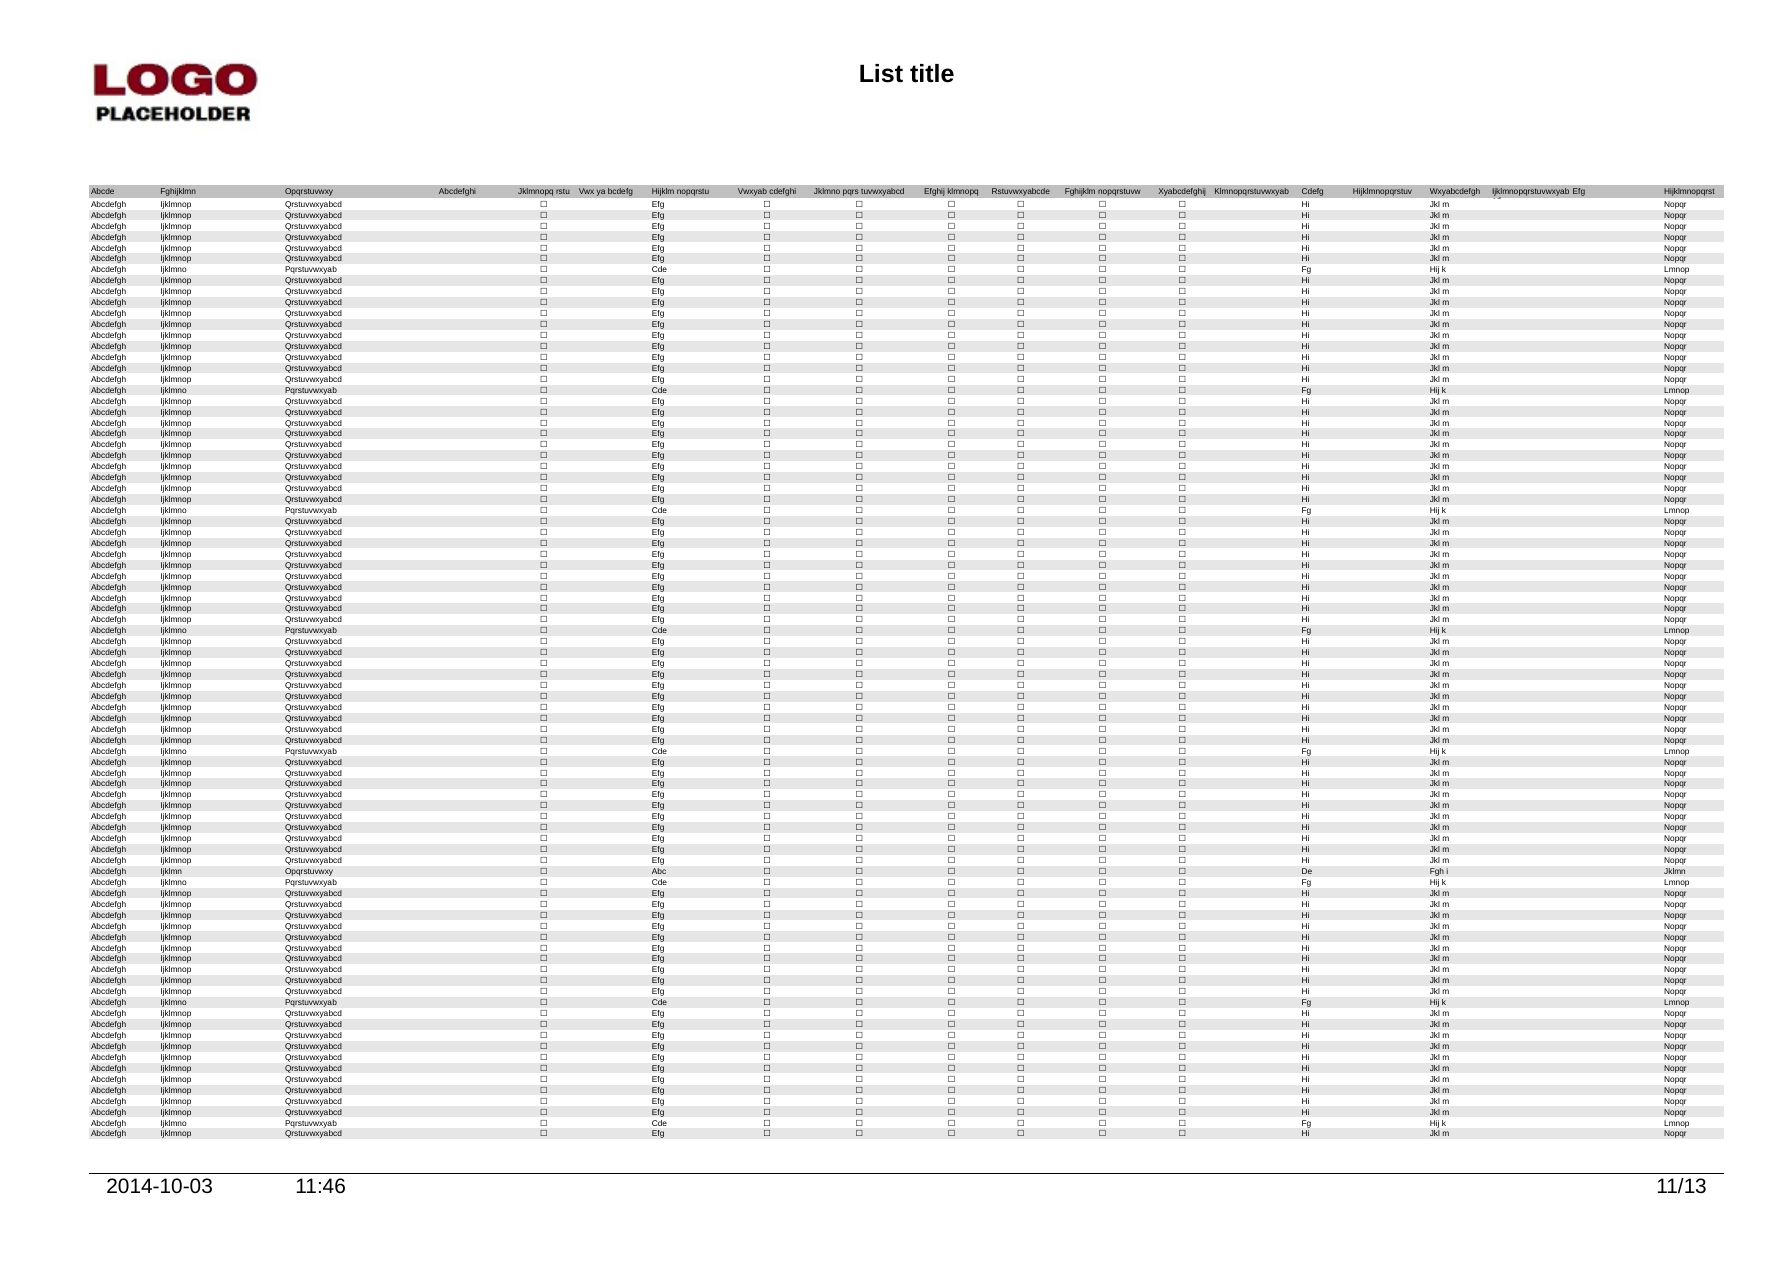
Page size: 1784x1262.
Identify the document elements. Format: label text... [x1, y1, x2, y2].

table_cell ☐ [915, 625, 986, 636]
table_cell Efg [650, 549, 730, 559]
table_cell Efg [650, 516, 730, 527]
table_cell ☐ [730, 330, 802, 341]
table_cell [1490, 745, 1570, 756]
table_cell ☐ [510, 231, 576, 242]
table_cell ☐ [1150, 395, 1212, 406]
table_cell [1490, 417, 1570, 428]
table_cell Nopqr [1662, 406, 1724, 417]
table_cell Hi [1299, 658, 1350, 669]
table_cell Ijklmnop [158, 472, 283, 483]
table_cell ☐ [1053, 680, 1150, 691]
table_cell [1570, 538, 1662, 548]
table_cell [1490, 549, 1570, 559]
table_cell [1212, 603, 1299, 614]
table_cell ☐ [986, 1074, 1053, 1084]
table_cell Hi [1299, 800, 1350, 811]
table_cell [1570, 363, 1662, 373]
table_cell Qrstuvwxyabcd [283, 964, 436, 975]
table_cell Hi [1299, 1019, 1350, 1030]
table_cell Hi [1299, 888, 1350, 898]
table_cell Hi [1299, 724, 1350, 734]
table_cell [1490, 297, 1570, 308]
table_cell ☐ [915, 253, 986, 264]
table_cell Qrstuvwxyabcd [283, 713, 436, 723]
table_cell Hi [1299, 592, 1350, 603]
table_cell Abcdefgh [89, 406, 158, 417]
table_cell ☐ [1150, 264, 1212, 275]
table_cell ☐ [986, 735, 1053, 745]
table_cell [1570, 997, 1662, 1008]
table_cell ☐ [510, 494, 576, 505]
table_cell [1570, 1095, 1662, 1106]
table_cell [576, 702, 649, 713]
table_cell ☐ [915, 308, 986, 319]
table_cell Jkl m [1428, 1019, 1490, 1030]
table_cell [1570, 724, 1662, 734]
table_cell [1570, 920, 1662, 931]
table_cell Jkl m [1428, 920, 1490, 931]
table_cell ☐ [730, 461, 802, 472]
table_cell ☐ [1150, 1095, 1212, 1106]
table_cell ☐ [986, 756, 1053, 767]
table_cell [576, 1117, 649, 1128]
table_cell ☐ [1150, 614, 1212, 625]
table_cell ☐ [802, 647, 915, 658]
table_cell ☐ [986, 428, 1053, 439]
table_cell Abcdefgh [89, 199, 158, 209]
table_cell ☐ [986, 483, 1053, 494]
table_cell Nopqr [1662, 931, 1724, 942]
table_cell [1350, 735, 1427, 745]
table_cell [1490, 713, 1570, 723]
table_cell [436, 986, 510, 997]
table_cell ☐ [510, 1085, 576, 1095]
table_cell ☐ [986, 220, 1053, 231]
table_cell Efg [650, 527, 730, 538]
table_cell Nopqr [1662, 735, 1724, 745]
table_cell ☐ [730, 231, 802, 242]
table_cell ☐ [915, 560, 986, 570]
table_cell Abcdefgh [89, 592, 158, 603]
table_cell [1490, 789, 1570, 800]
table_cell Hi [1299, 756, 1350, 767]
table_cell ☐ [986, 833, 1053, 844]
table_cell [576, 210, 649, 220]
table_cell ☐ [1053, 385, 1150, 395]
table_cell Hi [1299, 702, 1350, 713]
table_cell [1490, 220, 1570, 231]
table_cell Hi [1299, 275, 1350, 286]
table_cell [1212, 920, 1299, 931]
table_cell Abcdefgh [89, 330, 158, 341]
table_cell ☐ [915, 942, 986, 953]
table_cell Jkl m [1428, 199, 1490, 209]
table_cell Efg [650, 931, 730, 942]
table_cell [1570, 713, 1662, 723]
table_cell [1490, 581, 1570, 592]
table_cell [1490, 341, 1570, 352]
table_cell ☐ [915, 363, 986, 373]
table_cell [576, 778, 649, 789]
table_cell [1212, 483, 1299, 494]
table_cell Hij k [1428, 385, 1490, 395]
table_cell ☐ [915, 1128, 986, 1139]
table_cell ☐ [510, 1117, 576, 1128]
table_cell Efg [650, 275, 730, 286]
table_cell Hi [1299, 603, 1350, 614]
table_cell ☐ [510, 866, 576, 877]
table_cell Nopqr [1662, 833, 1724, 844]
table_cell [576, 417, 649, 428]
table_cell Ijklmnop [158, 986, 283, 997]
table_cell [576, 592, 649, 603]
table_cell Nopqr [1662, 450, 1724, 461]
table_cell [576, 625, 649, 636]
table_cell ☐ [730, 647, 802, 658]
table_cell ☐ [1150, 702, 1212, 713]
table_cell [1570, 341, 1662, 352]
table_cell Ijklmnop [158, 286, 283, 297]
table_cell ☐ [730, 352, 802, 363]
table_cell [1212, 713, 1299, 723]
table_cell [436, 778, 510, 789]
table_cell [1212, 220, 1299, 231]
table_cell [436, 735, 510, 745]
table_cell Qrstuvwxyabcd [283, 231, 436, 242]
table_cell ☐ [1150, 669, 1212, 680]
table_cell Hi [1299, 417, 1350, 428]
table_cell Qrstuvwxyabcd [283, 1063, 436, 1073]
table_cell ☐ [802, 210, 915, 220]
table_cell [1350, 231, 1427, 242]
table_cell ☐ [730, 592, 802, 603]
table_cell ☐ [1150, 428, 1212, 439]
table_cell [576, 1041, 649, 1052]
table_cell Qrstuvwxyabcd [283, 483, 436, 494]
table_cell Abcdefgh [89, 1030, 158, 1041]
table_cell Nopqr [1662, 220, 1724, 231]
table_cell [1212, 855, 1299, 866]
table_cell [1212, 505, 1299, 516]
table_cell ☐ [915, 352, 986, 363]
table_cell Jkl m [1428, 374, 1490, 384]
table_cell Jkl m [1428, 483, 1490, 494]
table_cell ☐ [1053, 1085, 1150, 1095]
table_cell ☐ [802, 702, 915, 713]
table_cell Hi [1299, 253, 1350, 264]
table_cell Abcdefgh [89, 560, 158, 570]
table_cell ☐ [1053, 702, 1150, 713]
table_cell [436, 1085, 510, 1095]
table_cell Nopqr [1662, 527, 1724, 538]
table_cell ☐ [915, 888, 986, 898]
table_cell ☐ [510, 625, 576, 636]
table_header Ijklmnopqrstuvwxyabcd [1490, 185, 1570, 198]
table_cell [576, 538, 649, 548]
table_cell [576, 395, 649, 406]
table_cell ☐ [510, 833, 576, 844]
table_cell Ijklmnop [158, 395, 283, 406]
table_cell [1570, 702, 1662, 713]
table_cell ☐ [986, 560, 1053, 570]
table_cell ☐ [510, 1128, 576, 1139]
table_cell ☐ [986, 538, 1053, 548]
table_cell Qrstuvwxyabcd [283, 472, 436, 483]
table_cell ☐ [986, 1052, 1053, 1063]
table_cell [576, 286, 649, 297]
table_cell Qrstuvwxyabcd [283, 953, 436, 964]
table_cell [1350, 319, 1427, 330]
table_cell ☐ [915, 931, 986, 942]
table_cell [1490, 428, 1570, 439]
table_cell [1350, 385, 1427, 395]
table_cell [436, 341, 510, 352]
table_cell Efg [650, 1063, 730, 1073]
table_cell Jkl m [1428, 855, 1490, 866]
table_cell ☐ [730, 866, 802, 877]
table_cell ☐ [1150, 910, 1212, 920]
table_cell ☐ [730, 472, 802, 483]
table_cell [1570, 877, 1662, 888]
table_cell [576, 527, 649, 538]
table_cell [1350, 833, 1427, 844]
table_cell Efg [650, 210, 730, 220]
table_cell Efg [650, 756, 730, 767]
table_cell Efg [650, 1030, 730, 1041]
table_cell [436, 931, 510, 942]
table_cell Hi [1299, 494, 1350, 505]
table_cell Jkl m [1428, 406, 1490, 417]
table_cell Qrstuvwxyabcd [283, 527, 436, 538]
table_cell ☐ [1150, 220, 1212, 231]
table_cell ☐ [730, 888, 802, 898]
table_cell ☐ [510, 713, 576, 723]
table_cell ☐ [915, 374, 986, 384]
table_cell Hi [1299, 516, 1350, 527]
table_cell ☐ [915, 1052, 986, 1063]
table_cell [1490, 931, 1570, 942]
table_cell [1570, 811, 1662, 822]
table_cell ☐ [1150, 866, 1212, 877]
table_cell ☐ [986, 1008, 1053, 1019]
table_cell ☐ [802, 636, 915, 647]
table_cell [1212, 899, 1299, 909]
table_cell Jkl m [1428, 1052, 1490, 1063]
table_cell [1570, 658, 1662, 669]
table_cell Nopqr [1662, 210, 1724, 220]
table_cell [1570, 1041, 1662, 1052]
table_cell Jkl m [1428, 242, 1490, 253]
table_cell [1570, 570, 1662, 581]
table_cell Abcdefgh [89, 570, 158, 581]
table_cell [576, 833, 649, 844]
table_cell [436, 789, 510, 800]
table_cell [436, 352, 510, 363]
table_cell Efg [650, 603, 730, 614]
table_cell Jkl m [1428, 822, 1490, 833]
table_cell [1350, 461, 1427, 472]
table_cell ☐ [730, 1106, 802, 1117]
table_cell ☐ [510, 953, 576, 964]
table_cell Qrstuvwxyabcd [283, 428, 436, 439]
table_cell Ijklmnop [158, 855, 283, 866]
table_cell ☐ [510, 538, 576, 548]
table_cell [1490, 286, 1570, 297]
table_cell Abcdefgh [89, 975, 158, 986]
table_cell [1212, 658, 1299, 669]
table_cell [1570, 461, 1662, 472]
table_cell Jkl m [1428, 330, 1490, 341]
table_cell Hi [1299, 822, 1350, 833]
table_cell Jkl m [1428, 220, 1490, 231]
table_cell Ijklmnop [158, 975, 283, 986]
table_cell Qrstuvwxyabcd [283, 669, 436, 680]
table_cell ☐ [915, 570, 986, 581]
table_cell [1490, 592, 1570, 603]
table_cell Nopqr [1662, 308, 1724, 319]
table_cell [576, 275, 649, 286]
table_cell ☐ [802, 264, 915, 275]
table_cell ☐ [986, 527, 1053, 538]
table_cell Jkl m [1428, 975, 1490, 986]
table_cell [436, 461, 510, 472]
table_cell [1350, 406, 1427, 417]
table_cell Hi [1299, 680, 1350, 691]
table_cell ☐ [1150, 1008, 1212, 1019]
table_cell Pqrstuvwxyab [283, 264, 436, 275]
table_cell Cde [650, 1117, 730, 1128]
table_cell Qrstuvwxyabcd [283, 691, 436, 702]
table_cell Qrstuvwxyabcd [283, 461, 436, 472]
table_cell ☐ [802, 931, 915, 942]
table_cell [1212, 1128, 1299, 1139]
table_cell [1350, 341, 1427, 352]
table_cell Abcdefgh [89, 997, 158, 1008]
table_cell ☐ [915, 483, 986, 494]
table_cell Jkl m [1428, 603, 1490, 614]
table_cell ☐ [510, 942, 576, 953]
table_cell [436, 581, 510, 592]
table_cell [1490, 1008, 1570, 1019]
table_cell [1490, 877, 1570, 888]
table_cell Jkl m [1428, 560, 1490, 570]
table_cell [1212, 844, 1299, 855]
table_cell Abcdefgh [89, 527, 158, 538]
table_cell Jkl m [1428, 910, 1490, 920]
table_cell ☐ [730, 1128, 802, 1139]
table_cell Nopqr [1662, 428, 1724, 439]
table_cell [576, 1063, 649, 1073]
table_cell Jkl m [1428, 953, 1490, 964]
table_cell Ijklmnop [158, 942, 283, 953]
table_cell ☐ [802, 1019, 915, 1030]
table_cell ☐ [510, 691, 576, 702]
table_cell [1350, 297, 1427, 308]
table_cell ☐ [915, 1074, 986, 1084]
table_cell ☐ [1053, 1041, 1150, 1052]
table_cell [1490, 199, 1570, 209]
table_cell [436, 286, 510, 297]
table_cell ☐ [510, 439, 576, 450]
table_cell ☐ [986, 1106, 1053, 1117]
table_cell ☐ [1150, 997, 1212, 1008]
table_cell ☐ [802, 614, 915, 625]
table_cell Lmnop [1662, 505, 1724, 516]
table_cell ☐ [986, 1117, 1053, 1128]
table_cell ☐ [802, 942, 915, 953]
table_cell ☐ [802, 1106, 915, 1117]
table_cell [1212, 592, 1299, 603]
table_cell [1490, 920, 1570, 931]
table_header Opqrstuvwxy [283, 185, 436, 198]
table_cell Nopqr [1662, 417, 1724, 428]
table_cell Jkl m [1428, 964, 1490, 975]
table_cell Efg [650, 363, 730, 373]
table_cell ☐ [730, 680, 802, 691]
table_cell [1570, 1106, 1662, 1117]
table_cell ☐ [510, 319, 576, 330]
table_cell Hij k [1428, 1117, 1490, 1128]
table_cell Efg [650, 724, 730, 734]
table_cell Jkl m [1428, 581, 1490, 592]
table_cell [1570, 1117, 1662, 1128]
table_cell [1490, 636, 1570, 647]
table_cell [1570, 1019, 1662, 1030]
table_cell ☐ [802, 910, 915, 920]
table_cell [576, 199, 649, 209]
table_cell ☐ [1150, 789, 1212, 800]
table_cell Nopqr [1662, 986, 1724, 997]
table_cell ☐ [1053, 253, 1150, 264]
table_cell Jkl m [1428, 811, 1490, 822]
table_cell [1490, 735, 1570, 745]
table_cell [576, 680, 649, 691]
table_cell Hij k [1428, 264, 1490, 275]
table_cell ☐ [510, 275, 576, 286]
table_cell [1570, 406, 1662, 417]
table_cell Jkl m [1428, 899, 1490, 909]
table_cell ☐ [730, 603, 802, 614]
table_cell Hi [1299, 713, 1350, 723]
table_cell Jkl m [1428, 461, 1490, 472]
table_cell [1350, 614, 1427, 625]
table_cell [1212, 385, 1299, 395]
table_cell [436, 888, 510, 898]
table_cell [576, 931, 649, 942]
table_cell Efg [650, 669, 730, 680]
table_cell Efg [650, 920, 730, 931]
table_cell Qrstuvwxyabcd [283, 833, 436, 844]
table_cell [576, 756, 649, 767]
table_cell ☐ [730, 242, 802, 253]
table_cell ☐ [1150, 636, 1212, 647]
table_cell [1490, 822, 1570, 833]
table_cell [576, 669, 649, 680]
table_cell ☐ [510, 505, 576, 516]
table_cell ☐ [986, 341, 1053, 352]
table_cell Ijklmnop [158, 1041, 283, 1052]
table_cell ☐ [730, 286, 802, 297]
table_cell ☐ [986, 505, 1053, 516]
table_cell Hi [1299, 220, 1350, 231]
table_cell ☐ [802, 505, 915, 516]
table_cell ☐ [915, 745, 986, 756]
table_cell ☐ [802, 199, 915, 209]
table_cell ☐ [802, 330, 915, 341]
table_cell Hi [1299, 297, 1350, 308]
table_cell Ijklmnop [158, 417, 283, 428]
table_cell ☐ [1053, 756, 1150, 767]
table_cell ☐ [730, 811, 802, 822]
table_cell [1490, 395, 1570, 406]
table_cell [436, 395, 510, 406]
table_cell ☐ [915, 275, 986, 286]
table_cell Hi [1299, 1085, 1350, 1095]
table_cell ☐ [730, 953, 802, 964]
table_cell ☐ [1150, 603, 1212, 614]
table_cell [1490, 1030, 1570, 1041]
table_cell [1350, 472, 1427, 483]
table_cell Ijklmnop [158, 931, 283, 942]
table_cell [576, 450, 649, 461]
table_cell Ijklmn [158, 866, 283, 877]
table_cell [1490, 363, 1570, 373]
table_cell [1350, 647, 1427, 658]
table_cell Jkl m [1428, 756, 1490, 767]
table_cell [1570, 220, 1662, 231]
table_cell [1350, 636, 1427, 647]
table_cell ☐ [986, 1128, 1053, 1139]
table_cell [1350, 1106, 1427, 1117]
table_cell [1570, 417, 1662, 428]
table_cell ☐ [1150, 1041, 1212, 1052]
table_cell Jkl m [1428, 417, 1490, 428]
table_cell Ijklmnop [158, 964, 283, 975]
table_cell ☐ [730, 450, 802, 461]
table_cell Abcdefgh [89, 986, 158, 997]
table_cell ☐ [802, 735, 915, 745]
table_cell [1570, 910, 1662, 920]
table_cell Jkl m [1428, 724, 1490, 734]
table_cell ☐ [1053, 1063, 1150, 1073]
table_cell [436, 1106, 510, 1117]
table_cell Efg [650, 494, 730, 505]
table_cell Abcdefgh [89, 505, 158, 516]
table_cell ☐ [1150, 877, 1212, 888]
table_cell ☐ [1053, 363, 1150, 373]
table_cell Jkl m [1428, 308, 1490, 319]
table_cell [576, 855, 649, 866]
table_cell Ijklmnop [158, 724, 283, 734]
table_cell [576, 428, 649, 439]
table_cell [436, 428, 510, 439]
table_cell Nopqr [1662, 1052, 1724, 1063]
table_cell Nopqr [1662, 1095, 1724, 1106]
table_cell ☐ [1053, 800, 1150, 811]
table_cell Nopqr [1662, 964, 1724, 975]
table_cell Ijklmnop [158, 680, 283, 691]
table_cell Efg [650, 811, 730, 822]
table_cell [1570, 680, 1662, 691]
table_cell [1490, 527, 1570, 538]
table_cell ☐ [802, 494, 915, 505]
table_cell Ijklmnop [158, 1030, 283, 1041]
table_cell [1490, 778, 1570, 789]
table_cell [576, 231, 649, 242]
table_cell ☐ [510, 330, 576, 341]
table_cell [1212, 581, 1299, 592]
table_cell ☐ [915, 1085, 986, 1095]
table_cell Abcdefgh [89, 494, 158, 505]
table_cell Abcdefgh [89, 220, 158, 231]
table_cell ☐ [802, 800, 915, 811]
table_cell Nopqr [1662, 330, 1724, 341]
table_cell ☐ [730, 855, 802, 866]
table_cell ☐ [510, 647, 576, 658]
table_cell ☐ [730, 417, 802, 428]
table_cell ☐ [1150, 625, 1212, 636]
table_cell Cde [650, 745, 730, 756]
table_cell Efg [650, 592, 730, 603]
table_cell [1490, 1106, 1570, 1117]
table_cell Cde [650, 264, 730, 275]
table_cell ☐ [730, 395, 802, 406]
table_cell Ijklmnop [158, 516, 283, 527]
table_cell ☐ [915, 997, 986, 1008]
table_cell Abcdefgh [89, 341, 158, 352]
table_cell Hi [1299, 636, 1350, 647]
table_cell [1350, 1063, 1427, 1073]
table_cell ☐ [1053, 297, 1150, 308]
table_cell ☐ [1053, 855, 1150, 866]
table_cell ☐ [915, 603, 986, 614]
table_cell ☐ [986, 986, 1053, 997]
table_cell Efg [650, 570, 730, 581]
table_cell [576, 735, 649, 745]
table_cell Abcdefgh [89, 778, 158, 789]
table_cell Nopqr [1662, 231, 1724, 242]
table_cell ☐ [986, 286, 1053, 297]
table_cell [1490, 406, 1570, 417]
table_cell Jkl m [1428, 494, 1490, 505]
table_cell [1350, 920, 1427, 931]
table_cell Jkl m [1428, 275, 1490, 286]
table_cell [1350, 570, 1427, 581]
table_cell [1490, 669, 1570, 680]
table_cell [1570, 964, 1662, 975]
table_cell Nopqr [1662, 297, 1724, 308]
table_cell ☐ [1150, 975, 1212, 986]
table_cell Ijklmnop [158, 647, 283, 658]
table_cell [1212, 549, 1299, 559]
table_cell ☐ [1053, 439, 1150, 450]
table_cell Jkl m [1428, 636, 1490, 647]
table_cell [1490, 494, 1570, 505]
table_cell ☐ [915, 1030, 986, 1041]
table_cell ☐ [802, 767, 915, 778]
table_cell ☐ [802, 385, 915, 395]
table_cell ☐ [1150, 308, 1212, 319]
table_cell [1570, 1063, 1662, 1073]
table_cell Efg [650, 899, 730, 909]
table_cell ☐ [1150, 1074, 1212, 1084]
table_cell ☐ [510, 363, 576, 373]
table_cell Qrstuvwxyabcd [283, 855, 436, 866]
table_cell ☐ [1053, 1019, 1150, 1030]
table_cell ☐ [730, 702, 802, 713]
table_cell ☐ [986, 516, 1053, 527]
table_cell Ijklmnop [158, 483, 283, 494]
table_cell ☐ [1150, 231, 1212, 242]
table_cell ☐ [1053, 953, 1150, 964]
table_cell Jkl m [1428, 231, 1490, 242]
table_cell ☐ [510, 1106, 576, 1117]
table_cell ☐ [1150, 1030, 1212, 1041]
table_cell ☐ [730, 745, 802, 756]
table_cell ☐ [915, 581, 986, 592]
table_cell ☐ [1150, 931, 1212, 942]
table_cell [1490, 483, 1570, 494]
table_cell Fg [1299, 505, 1350, 516]
table_cell ☐ [1150, 549, 1212, 559]
table_cell ☐ [802, 680, 915, 691]
table_cell [1350, 997, 1427, 1008]
table_cell Efg [650, 1041, 730, 1052]
table_cell [1212, 374, 1299, 384]
table_cell [576, 986, 649, 997]
table_cell [1212, 811, 1299, 822]
table_cell ☐ [1053, 210, 1150, 220]
table_cell ☐ [802, 625, 915, 636]
table_cell [576, 1106, 649, 1117]
table_cell ☐ [802, 899, 915, 909]
table_cell ☐ [915, 800, 986, 811]
table_cell ☐ [730, 1063, 802, 1073]
table_cell Abcdefgh [89, 1128, 158, 1139]
table_cell Ijklmnop [158, 658, 283, 669]
table_cell Hi [1299, 767, 1350, 778]
table_cell Qrstuvwxyabcd [283, 220, 436, 231]
table_cell ☐ [510, 286, 576, 297]
table_cell [1212, 964, 1299, 975]
table_cell Qrstuvwxyabcd [283, 242, 436, 253]
table_cell [1490, 538, 1570, 548]
table_cell Hi [1299, 330, 1350, 341]
table_cell Qrstuvwxyabcd [283, 538, 436, 548]
table_cell Ijklmnop [158, 811, 283, 822]
table_cell Efg [650, 450, 730, 461]
table_cell Ijklmnop [158, 220, 283, 231]
table_cell [1570, 494, 1662, 505]
table_cell ☐ [802, 756, 915, 767]
table_cell Efg [650, 297, 730, 308]
table_cell Jkl m [1428, 844, 1490, 855]
table_cell ☐ [915, 210, 986, 220]
table_cell ☐ [510, 855, 576, 866]
table_cell ☐ [1053, 778, 1150, 789]
table_cell [436, 297, 510, 308]
table_cell ☐ [1150, 1085, 1212, 1095]
table_cell ☐ [510, 789, 576, 800]
table_cell Jkl m [1428, 833, 1490, 844]
table_cell ☐ [730, 516, 802, 527]
table_cell ☐ [730, 844, 802, 855]
table_cell Nopqr [1662, 680, 1724, 691]
table_cell [1490, 472, 1570, 483]
table_cell Ijklmnop [158, 778, 283, 789]
table_cell [576, 1008, 649, 1019]
table_cell [1350, 1041, 1427, 1052]
table_header Hijklm nopqrstu [650, 185, 730, 198]
table_cell [1350, 811, 1427, 822]
table_cell [436, 210, 510, 220]
table_cell Jkl m [1428, 614, 1490, 625]
table_cell [1212, 1041, 1299, 1052]
table_cell [1212, 341, 1299, 352]
table_cell [1350, 549, 1427, 559]
table_cell ☐ [802, 1095, 915, 1106]
table_cell [1490, 800, 1570, 811]
table_cell [1212, 1106, 1299, 1117]
table_cell Abcdefgh [89, 472, 158, 483]
table_cell ☐ [730, 735, 802, 745]
table_cell Efg [650, 1095, 730, 1106]
table_cell Nopqr [1662, 1041, 1724, 1052]
table_cell ☐ [915, 1095, 986, 1106]
table_cell [1350, 745, 1427, 756]
table_cell Fg [1299, 997, 1350, 1008]
table_cell Ijklmnop [158, 888, 283, 898]
table_cell ☐ [915, 330, 986, 341]
table_cell Ijklmnop [158, 560, 283, 570]
table_cell Nopqr [1662, 658, 1724, 669]
table_cell Efg [650, 789, 730, 800]
table_cell [1212, 724, 1299, 734]
table_cell ☐ [1053, 625, 1150, 636]
table_cell Qrstuvwxyabcd [283, 581, 436, 592]
table_cell Qrstuvwxyabcd [283, 1008, 436, 1019]
table_cell ☐ [1053, 789, 1150, 800]
table_cell [436, 363, 510, 373]
table_cell [576, 483, 649, 494]
table_cell [576, 1019, 649, 1030]
table_cell ☐ [915, 319, 986, 330]
table_cell ☐ [510, 778, 576, 789]
table_cell ☐ [510, 483, 576, 494]
table_cell Abcdefgh [89, 888, 158, 898]
table_cell Ijklmno [158, 385, 283, 395]
table_cell Efg [650, 844, 730, 855]
table_cell ☐ [730, 975, 802, 986]
table_cell ☐ [1150, 374, 1212, 384]
table_cell [1350, 658, 1427, 669]
table_cell [1570, 745, 1662, 756]
table_cell Qrstuvwxyabcd [283, 658, 436, 669]
table_cell [436, 472, 510, 483]
table_cell [1570, 778, 1662, 789]
table_cell [576, 385, 649, 395]
table_cell [1212, 931, 1299, 942]
table_cell [1490, 319, 1570, 330]
table_cell [436, 625, 510, 636]
table_header Hijklmnopqrst [1662, 185, 1724, 198]
table_cell Abcdefgh [89, 789, 158, 800]
table_cell Nopqr [1662, 910, 1724, 920]
table_cell Hi [1299, 199, 1350, 209]
table_cell Abcdefgh [89, 1117, 158, 1128]
table_cell [1212, 745, 1299, 756]
table_cell Nopqr [1662, 581, 1724, 592]
table_cell [436, 942, 510, 953]
table_cell Nopqr [1662, 461, 1724, 472]
table_cell [1570, 953, 1662, 964]
table_cell ☐ [986, 942, 1053, 953]
table_cell ☐ [1150, 1128, 1212, 1139]
table_cell ☐ [915, 1008, 986, 1019]
table_cell ☐ [1053, 341, 1150, 352]
table_cell ☐ [915, 910, 986, 920]
table_cell ☐ [986, 975, 1053, 986]
table_cell Jkl m [1428, 1095, 1490, 1106]
table_cell [436, 1128, 510, 1139]
table_cell [436, 417, 510, 428]
table_cell Hi [1299, 953, 1350, 964]
table_cell Ijklmnop [158, 319, 283, 330]
table_cell ☐ [1150, 964, 1212, 975]
table_cell Ijklmno [158, 264, 283, 275]
table_cell Ijklmnop [158, 253, 283, 264]
table_cell Hi [1299, 778, 1350, 789]
table_cell De [1299, 866, 1350, 877]
table_cell [1570, 581, 1662, 592]
table_cell ☐ [510, 658, 576, 669]
table_cell ☐ [510, 1095, 576, 1106]
table_cell ☐ [986, 866, 1053, 877]
table_cell Nopqr [1662, 483, 1724, 494]
table_cell Hij k [1428, 505, 1490, 516]
table_cell Hi [1299, 855, 1350, 866]
table_cell [436, 570, 510, 581]
table_cell [1570, 439, 1662, 450]
table_cell Jkl m [1428, 778, 1490, 789]
table_cell Hi [1299, 210, 1350, 220]
table_cell ☐ [986, 1041, 1053, 1052]
table_cell Nopqr [1662, 888, 1724, 898]
table_cell ☐ [986, 439, 1053, 450]
table_cell [1212, 822, 1299, 833]
table_cell ☐ [730, 636, 802, 647]
table_cell ☐ [510, 636, 576, 647]
table_cell Hi [1299, 975, 1350, 986]
table_cell [436, 953, 510, 964]
table_cell ☐ [802, 341, 915, 352]
table_cell ☐ [1053, 374, 1150, 384]
table_cell Jkl m [1428, 363, 1490, 373]
table_cell Hi [1299, 527, 1350, 538]
table_cell [576, 516, 649, 527]
table_cell ☐ [986, 713, 1053, 723]
table_cell [1490, 953, 1570, 964]
table_cell ☐ [1150, 319, 1212, 330]
table_cell [576, 691, 649, 702]
table_cell [436, 330, 510, 341]
table_cell ☐ [1150, 767, 1212, 778]
table_cell Qrstuvwxyabcd [283, 986, 436, 997]
table_cell Nopqr [1662, 756, 1724, 767]
table_cell ☐ [802, 1117, 915, 1128]
table_cell Qrstuvwxyabcd [283, 1074, 436, 1084]
table_cell Ijklmno [158, 1117, 283, 1128]
table_cell ☐ [986, 997, 1053, 1008]
table_cell ☐ [510, 1063, 576, 1073]
table_cell ☐ [1150, 385, 1212, 395]
table_cell ☐ [1150, 953, 1212, 964]
table_cell ☐ [730, 1019, 802, 1030]
table_cell ☐ [986, 1030, 1053, 1041]
table_cell [1490, 910, 1570, 920]
table_cell Ijklmnop [158, 428, 283, 439]
table_cell ☐ [510, 603, 576, 614]
table_cell Nopqr [1662, 953, 1724, 964]
table_cell ☐ [986, 789, 1053, 800]
table_cell ☐ [1053, 910, 1150, 920]
table_header Vwxyab cdefghi [730, 185, 802, 198]
table_cell Nopqr [1662, 614, 1724, 625]
table_cell [1350, 1095, 1427, 1106]
table_cell ☐ [1150, 406, 1212, 417]
table_cell [576, 800, 649, 811]
table_cell ☐ [1053, 603, 1150, 614]
table_cell ☐ [730, 658, 802, 669]
table_cell Hi [1299, 1041, 1350, 1052]
table_cell ☐ [802, 997, 915, 1008]
table_cell Efg [650, 910, 730, 920]
table_cell [1212, 560, 1299, 570]
table_cell [1490, 811, 1570, 822]
table_cell Qrstuvwxyabcd [283, 767, 436, 778]
table_cell ☐ [986, 636, 1053, 647]
table_cell [1350, 199, 1427, 209]
table_cell ☐ [510, 1052, 576, 1063]
table_cell Ijklmnop [158, 1063, 283, 1073]
table_cell Abcdefgh [89, 286, 158, 297]
table_cell [1570, 1030, 1662, 1041]
table_cell [1490, 942, 1570, 953]
table_cell [436, 866, 510, 877]
table_cell Opqrstuvwxy [283, 866, 436, 877]
table_cell Abcdefgh [89, 1095, 158, 1106]
table_cell ☐ [510, 341, 576, 352]
table_cell [576, 767, 649, 778]
table_cell [1212, 1019, 1299, 1030]
table_cell ☐ [730, 910, 802, 920]
table_cell Efg [650, 1106, 730, 1117]
table_cell Hi [1299, 461, 1350, 472]
table_cell Abcdefgh [89, 319, 158, 330]
table_cell [436, 724, 510, 734]
table_cell ☐ [1053, 1074, 1150, 1084]
table_cell ☐ [986, 231, 1053, 242]
table_cell Efg [650, 614, 730, 625]
table_cell Nopqr [1662, 374, 1724, 384]
table_cell ☐ [730, 1085, 802, 1095]
table_cell Abcdefgh [89, 811, 158, 822]
table_cell [1490, 866, 1570, 877]
table_cell ☐ [802, 866, 915, 877]
table_cell [576, 242, 649, 253]
table_cell Jkl m [1428, 341, 1490, 352]
table_cell ☐ [986, 581, 1053, 592]
table_cell Nopqr [1662, 691, 1724, 702]
table_cell Jkl m [1428, 1008, 1490, 1019]
table_cell Efg [650, 308, 730, 319]
table_cell Nopqr [1662, 844, 1724, 855]
table_cell Nopqr [1662, 1030, 1724, 1041]
table_cell Jkl m [1428, 680, 1490, 691]
table_cell Qrstuvwxyabcd [283, 297, 436, 308]
table_cell Ijklmnop [158, 756, 283, 767]
table_cell [1350, 691, 1427, 702]
table_cell Pqrstuvwxyab [283, 745, 436, 756]
table_cell [1350, 1117, 1427, 1128]
table_cell Hi [1299, 931, 1350, 942]
table_cell [1212, 253, 1299, 264]
table_cell ☐ [1150, 800, 1212, 811]
table_cell Ijklmno [158, 745, 283, 756]
table_cell Efg [650, 242, 730, 253]
table_cell Hi [1299, 483, 1350, 494]
table_cell [576, 352, 649, 363]
table_cell [436, 374, 510, 384]
table_cell [1570, 330, 1662, 341]
table_cell Qrstuvwxyabcd [283, 910, 436, 920]
table_cell Ijklmnop [158, 538, 283, 548]
table_cell Nopqr [1662, 778, 1724, 789]
table_cell [576, 363, 649, 373]
table_cell [1570, 603, 1662, 614]
table_cell Qrstuvwxyabcd [283, 724, 436, 734]
table_cell Lmnop [1662, 264, 1724, 275]
table_cell ☐ [802, 220, 915, 231]
table_cell Cde [650, 385, 730, 395]
table_cell [1490, 560, 1570, 570]
table_cell ☐ [1150, 275, 1212, 286]
table_cell ☐ [986, 363, 1053, 373]
table_cell Efg [650, 439, 730, 450]
table_cell [1570, 833, 1662, 844]
table_cell [436, 592, 510, 603]
table_cell [436, 308, 510, 319]
table_cell Ijklmnop [158, 702, 283, 713]
table_cell ☐ [1053, 833, 1150, 844]
table_cell Fg [1299, 385, 1350, 395]
table_cell ☐ [510, 931, 576, 942]
table_cell Nopqr [1662, 1074, 1724, 1084]
table_cell Ijklmnop [158, 592, 283, 603]
table_cell Efg [650, 713, 730, 723]
table_cell Nopqr [1662, 395, 1724, 406]
table_cell [1350, 242, 1427, 253]
table_cell Pqrstuvwxyab [283, 1117, 436, 1128]
table_cell ☐ [986, 910, 1053, 920]
table_cell ☐ [1150, 439, 1212, 450]
table_cell [1570, 210, 1662, 220]
table_cell ☐ [730, 428, 802, 439]
table_cell ☐ [986, 724, 1053, 734]
table_cell ☐ [1053, 275, 1150, 286]
table_cell [1570, 767, 1662, 778]
table_cell ☐ [986, 614, 1053, 625]
table_cell Qrstuvwxyabcd [283, 516, 436, 527]
table_cell ☐ [1053, 494, 1150, 505]
table_cell ☐ [510, 844, 576, 855]
table_cell [436, 319, 510, 330]
table_cell Jkl m [1428, 658, 1490, 669]
table_cell Efg [650, 735, 730, 745]
table_cell Abcdefgh [89, 417, 158, 428]
table_cell [1570, 505, 1662, 516]
table_cell [1570, 1085, 1662, 1095]
table_cell [436, 1008, 510, 1019]
table_cell ☐ [1053, 330, 1150, 341]
table_cell Hi [1299, 1030, 1350, 1041]
table_cell [1350, 822, 1427, 833]
table_cell ☐ [986, 253, 1053, 264]
table_cell [576, 264, 649, 275]
table_cell ☐ [1150, 899, 1212, 909]
table_cell Hij k [1428, 997, 1490, 1008]
table_cell [1490, 986, 1570, 997]
table_cell ☐ [802, 691, 915, 702]
table_cell ☐ [802, 395, 915, 406]
table_cell [1490, 231, 1570, 242]
table_cell Jkl m [1428, 702, 1490, 713]
table_cell Efg [650, 319, 730, 330]
table_cell Efg [650, 538, 730, 548]
table_cell [1490, 1128, 1570, 1139]
table_cell ☐ [730, 264, 802, 275]
table_cell Abcdefgh [89, 745, 158, 756]
table_cell Hi [1299, 942, 1350, 953]
table_cell ☐ [1150, 341, 1212, 352]
table_cell ☐ [510, 428, 576, 439]
table_cell [576, 822, 649, 833]
table_cell Abcdefgh [89, 614, 158, 625]
table_cell Cde [650, 877, 730, 888]
table_cell [576, 745, 649, 756]
table_cell Qrstuvwxyabcd [283, 899, 436, 909]
table_cell Efg [650, 986, 730, 997]
table_cell [1212, 395, 1299, 406]
table_cell ☐ [915, 647, 986, 658]
table_cell [1212, 406, 1299, 417]
table_cell Jkl m [1428, 297, 1490, 308]
table_cell [1212, 625, 1299, 636]
table_cell [1490, 210, 1570, 220]
table_cell ☐ [1150, 647, 1212, 658]
table_cell Efg [650, 636, 730, 647]
table_cell ☐ [510, 581, 576, 592]
table_cell [576, 811, 649, 822]
table_cell [1350, 953, 1427, 964]
table_cell Qrstuvwxyabcd [283, 1095, 436, 1106]
table_cell ☐ [802, 724, 915, 734]
table_cell ☐ [802, 374, 915, 384]
table_cell ☐ [802, 286, 915, 297]
table_cell ☐ [915, 461, 986, 472]
table_cell [1350, 352, 1427, 363]
table_cell [1570, 669, 1662, 680]
table_cell ☐ [510, 1008, 576, 1019]
table_cell [436, 494, 510, 505]
table_cell Efg [650, 461, 730, 472]
table_cell ☐ [730, 483, 802, 494]
table_cell Qrstuvwxyabcd [283, 439, 436, 450]
table_cell Ijklmnop [158, 844, 283, 855]
table_header Vwx ya bcdefg [576, 185, 649, 198]
table_cell [1212, 242, 1299, 253]
table_cell Hi [1299, 341, 1350, 352]
table_cell Efg [650, 374, 730, 384]
table_cell Qrstuvwxyabcd [283, 920, 436, 931]
table_cell Qrstuvwxyabcd [283, 549, 436, 559]
table_cell [1490, 242, 1570, 253]
table_cell [436, 767, 510, 778]
table_cell [1350, 767, 1427, 778]
table_cell [1212, 680, 1299, 691]
table_cell Jkl m [1428, 735, 1490, 745]
table_cell [436, 406, 510, 417]
table_cell [436, 855, 510, 866]
table_cell ☐ [1053, 592, 1150, 603]
table_cell ☐ [1150, 494, 1212, 505]
table_cell ☐ [802, 1085, 915, 1095]
table_cell ☐ [1150, 483, 1212, 494]
table_cell [1490, 1085, 1570, 1095]
table_cell ☐ [802, 1008, 915, 1019]
table_cell ☐ [510, 1041, 576, 1052]
table_cell ☐ [802, 833, 915, 844]
table_cell [1350, 1030, 1427, 1041]
table_cell Fg [1299, 745, 1350, 756]
table_cell [1350, 680, 1427, 691]
table_cell Jkl m [1428, 691, 1490, 702]
table_cell ☐ [1053, 964, 1150, 975]
table_cell Ijklmnop [158, 352, 283, 363]
table_cell ☐ [915, 713, 986, 723]
table_cell [1570, 614, 1662, 625]
table_cell ☐ [915, 1041, 986, 1052]
table_cell ☐ [510, 352, 576, 363]
table_cell Hi [1299, 1063, 1350, 1073]
table_cell Qrstuvwxyabcd [283, 352, 436, 363]
table_cell ☐ [730, 833, 802, 844]
table_cell [436, 385, 510, 395]
table_cell [1212, 866, 1299, 877]
table_cell Pqrstuvwxyab [283, 505, 436, 516]
table_cell [1490, 1019, 1570, 1030]
table_cell ☐ [802, 439, 915, 450]
table_cell ☐ [802, 888, 915, 898]
table_cell [1490, 352, 1570, 363]
table_cell ☐ [915, 286, 986, 297]
table_cell [1490, 702, 1570, 713]
table_cell ☐ [986, 406, 1053, 417]
table_cell ☐ [1053, 636, 1150, 647]
table_cell ☐ [802, 713, 915, 723]
table_cell [1570, 931, 1662, 942]
table_cell ☐ [730, 210, 802, 220]
table_cell Ijklmnop [158, 330, 283, 341]
table_cell Ijklmnop [158, 789, 283, 800]
table_cell ☐ [1053, 986, 1150, 997]
table_cell [436, 811, 510, 822]
table_cell Nopqr [1662, 789, 1724, 800]
table_cell Efg [650, 286, 730, 297]
table_cell Abcdefgh [89, 210, 158, 220]
table_cell ☐ [802, 1052, 915, 1063]
table_cell ☐ [730, 341, 802, 352]
table_cell ☐ [802, 658, 915, 669]
table_cell Ijklmnop [158, 199, 283, 209]
table_cell Hi [1299, 428, 1350, 439]
table_cell [1490, 888, 1570, 898]
table_cell ☐ [1053, 724, 1150, 734]
table_cell ☐ [730, 778, 802, 789]
table_cell [436, 199, 510, 209]
table_cell Nopqr [1662, 724, 1724, 734]
table_cell [576, 1095, 649, 1106]
table_cell Nopqr [1662, 899, 1724, 909]
table_cell ☐ [802, 745, 915, 756]
table_header Fghijklmn [158, 185, 283, 198]
table_cell Ijklmnop [158, 549, 283, 559]
table_cell Qrstuvwxyabcd [283, 811, 436, 822]
table_cell ☐ [1053, 395, 1150, 406]
table_cell ☐ [1150, 199, 1212, 209]
table_cell ☐ [730, 724, 802, 734]
table_cell Ijklmnop [158, 494, 283, 505]
table_cell Nopqr [1662, 1106, 1724, 1117]
table_cell ☐ [510, 210, 576, 220]
table_cell ☐ [1053, 428, 1150, 439]
table_cell [1490, 975, 1570, 986]
table_cell ☐ [986, 603, 1053, 614]
table_cell [1570, 395, 1662, 406]
table_cell Qrstuvwxyabcd [283, 1030, 436, 1041]
table_cell [436, 450, 510, 461]
table_cell ☐ [730, 669, 802, 680]
table_cell ☐ [986, 1085, 1053, 1095]
table_cell Ijklmnop [158, 461, 283, 472]
table_cell [1212, 297, 1299, 308]
table_header Efg [1570, 185, 1662, 198]
table_cell Abcdefgh [89, 352, 158, 363]
table_cell [1490, 614, 1570, 625]
table_cell ☐ [802, 549, 915, 559]
table_cell [576, 888, 649, 898]
table_cell ☐ [986, 472, 1053, 483]
table_cell ☐ [510, 964, 576, 975]
table_cell ☐ [802, 964, 915, 975]
table_cell Nopqr [1662, 363, 1724, 373]
table_cell Lmnop [1662, 1117, 1724, 1128]
table_cell [1212, 767, 1299, 778]
table_cell ☐ [1053, 1117, 1150, 1128]
table_cell [1570, 264, 1662, 275]
table_cell ☐ [730, 997, 802, 1008]
table_cell ☐ [1150, 986, 1212, 997]
table_cell ☐ [915, 1106, 986, 1117]
table_cell ☐ [915, 920, 986, 931]
table_cell [1212, 800, 1299, 811]
table_cell Abcdefgh [89, 964, 158, 975]
table_cell Abcdefgh [89, 735, 158, 745]
table_cell [1570, 308, 1662, 319]
table_cell Nopqr [1662, 494, 1724, 505]
table_cell ☐ [730, 1052, 802, 1063]
table_cell Abcdefgh [89, 1041, 158, 1052]
table_cell [1212, 877, 1299, 888]
table_cell ☐ [730, 494, 802, 505]
table_cell ☐ [510, 199, 576, 209]
table_cell Ijklmnop [158, 1052, 283, 1063]
table_cell [576, 789, 649, 800]
table_cell ☐ [915, 735, 986, 745]
table_cell [436, 1063, 510, 1073]
table_cell [1350, 450, 1427, 461]
table_cell [1350, 538, 1427, 548]
table_cell ☐ [1150, 1052, 1212, 1063]
table_cell ☐ [1150, 330, 1212, 341]
table_cell Qrstuvwxyabcd [283, 253, 436, 264]
table_cell [1350, 778, 1427, 789]
table_cell Ijklmnop [158, 1128, 283, 1139]
table_cell Qrstuvwxyabcd [283, 210, 436, 220]
table_cell Ijklmnop [158, 341, 283, 352]
table_cell Qrstuvwxyabcd [283, 395, 436, 406]
table_cell Qrstuvwxyabcd [283, 680, 436, 691]
table_cell ☐ [1053, 1030, 1150, 1041]
table_cell Efg [650, 833, 730, 844]
table_cell [436, 516, 510, 527]
table_cell ☐ [1053, 308, 1150, 319]
table_cell ☐ [802, 1128, 915, 1139]
table_cell Abcdefgh [89, 1085, 158, 1095]
table_header Rstuvwxyabcde [986, 185, 1053, 198]
table_cell Jkl m [1428, 395, 1490, 406]
table_cell ☐ [730, 822, 802, 833]
table_cell [1570, 942, 1662, 953]
table_cell [576, 724, 649, 734]
table_cell ☐ [986, 844, 1053, 855]
table_cell Hi [1299, 549, 1350, 559]
table_cell ☐ [730, 560, 802, 570]
table_cell ☐ [730, 899, 802, 909]
table_cell Lmnop [1662, 625, 1724, 636]
table_cell [436, 614, 510, 625]
table_cell ☐ [1053, 527, 1150, 538]
table_cell ☐ [915, 297, 986, 308]
table_cell ☐ [802, 461, 915, 472]
table_cell Abcdefgh [89, 363, 158, 373]
table_cell [436, 669, 510, 680]
table_cell ☐ [730, 199, 802, 209]
table_cell Nopqr [1662, 560, 1724, 570]
table_cell ☐ [802, 308, 915, 319]
table_cell ☐ [510, 899, 576, 909]
table_cell [436, 800, 510, 811]
table_cell ☐ [802, 516, 915, 527]
table_cell ☐ [1150, 417, 1212, 428]
table_cell ☐ [1053, 745, 1150, 756]
table_cell ☐ [915, 516, 986, 527]
table_cell [1350, 986, 1427, 997]
table_cell ☐ [802, 319, 915, 330]
table_cell ☐ [1053, 997, 1150, 1008]
table_cell Abcdefgh [89, 242, 158, 253]
table_cell Jklmn [1662, 866, 1724, 877]
table_cell Cde [650, 625, 730, 636]
table_cell Abcdefgh [89, 910, 158, 920]
table_cell ☐ [510, 745, 576, 756]
table_cell ☐ [986, 210, 1053, 220]
table_cell ☐ [510, 220, 576, 231]
table_cell Nopqr [1662, 319, 1724, 330]
table_cell [576, 997, 649, 1008]
table_cell ☐ [986, 647, 1053, 658]
table_cell ☐ [1053, 483, 1150, 494]
table_cell Ijklmnop [158, 570, 283, 581]
table_cell ☐ [986, 899, 1053, 909]
table_cell ☐ [510, 997, 576, 1008]
table_cell ☐ [915, 505, 986, 516]
table_cell [1570, 560, 1662, 570]
table_cell [436, 264, 510, 275]
table_cell Abcdefgh [89, 877, 158, 888]
table_cell ☐ [510, 724, 576, 734]
table_cell Nopqr [1662, 516, 1724, 527]
table_cell ☐ [1053, 581, 1150, 592]
table_cell [1570, 636, 1662, 647]
table_cell Hi [1299, 472, 1350, 483]
table_cell ☐ [986, 1095, 1053, 1106]
table_cell Abcdefgh [89, 253, 158, 264]
table_cell Qrstuvwxyabcd [283, 450, 436, 461]
table_cell ☐ [915, 450, 986, 461]
table_cell [576, 1074, 649, 1084]
table_header Cdefg [1299, 185, 1350, 198]
table_cell Qrstuvwxyabcd [283, 1052, 436, 1063]
table_cell [1350, 724, 1427, 734]
table_cell ☐ [1150, 833, 1212, 844]
table_cell ☐ [986, 953, 1053, 964]
table_cell Hi [1299, 581, 1350, 592]
table_cell [436, 527, 510, 538]
table_cell Nopqr [1662, 603, 1724, 614]
table_cell Abcdefgh [89, 702, 158, 713]
table_cell ☐ [510, 920, 576, 931]
table_cell ☐ [915, 767, 986, 778]
table_cell Qrstuvwxyabcd [283, 570, 436, 581]
table_cell Jkl m [1428, 669, 1490, 680]
table_cell [1212, 669, 1299, 680]
table_cell ☐ [1150, 560, 1212, 570]
table_cell ☐ [915, 549, 986, 559]
table_cell Ijklmnop [158, 406, 283, 417]
table_cell Abcdefgh [89, 461, 158, 472]
table_cell Nopqr [1662, 538, 1724, 548]
table_cell ☐ [986, 767, 1053, 778]
table_cell ☐ [1150, 778, 1212, 789]
table_cell ☐ [915, 472, 986, 483]
table_cell Hi [1299, 614, 1350, 625]
table_cell [1350, 713, 1427, 723]
table_cell ☐ [1150, 756, 1212, 767]
table_cell ☐ [802, 953, 915, 964]
table_cell ☐ [915, 975, 986, 986]
table_cell Abcdefgh [89, 385, 158, 395]
table_cell ☐ [730, 789, 802, 800]
table_cell ☐ [1150, 505, 1212, 516]
table_cell Nopqr [1662, 920, 1724, 931]
table_cell ☐ [1053, 844, 1150, 855]
table_cell Qrstuvwxyabcd [283, 822, 436, 833]
table_cell [576, 975, 649, 986]
table_cell Hi [1299, 899, 1350, 909]
table_cell Abcdefgh [89, 756, 158, 767]
table_cell ☐ [1150, 811, 1212, 822]
table_cell Jkl m [1428, 439, 1490, 450]
table_cell ☐ [730, 527, 802, 538]
table_cell Hi [1299, 1074, 1350, 1084]
table_cell Nopqr [1662, 942, 1724, 953]
table_cell [1490, 1074, 1570, 1084]
table_cell ☐ [730, 1095, 802, 1106]
table_cell Jkl m [1428, 1030, 1490, 1041]
table_cell ☐ [510, 242, 576, 253]
table_cell [576, 899, 649, 909]
table_cell Hi [1299, 374, 1350, 384]
table_cell Ijklmnop [158, 800, 283, 811]
table_cell Ijklmnop [158, 231, 283, 242]
table_cell [436, 899, 510, 909]
table_cell Nopqr [1662, 472, 1724, 483]
table_cell Efg [650, 352, 730, 363]
table_cell Ijklmnop [158, 767, 283, 778]
table_cell ☐ [730, 275, 802, 286]
table_cell ☐ [986, 374, 1053, 384]
table_cell [1350, 592, 1427, 603]
table_cell Ijklmnop [158, 1106, 283, 1117]
table_cell Nopqr [1662, 570, 1724, 581]
table_cell ☐ [915, 691, 986, 702]
table_cell ☐ [730, 253, 802, 264]
table_cell Jkl m [1428, 1085, 1490, 1095]
table_cell [576, 910, 649, 920]
table_cell ☐ [986, 702, 1053, 713]
table_cell Nopqr [1662, 647, 1724, 658]
table_cell [1490, 516, 1570, 527]
table_cell [1570, 975, 1662, 986]
table_cell ☐ [1150, 253, 1212, 264]
table_cell Fgh i [1428, 866, 1490, 877]
table_cell ☐ [986, 931, 1053, 942]
table_cell Ijklmnop [158, 899, 283, 909]
table_cell Abcdefgh [89, 669, 158, 680]
table_cell Ijklmnop [158, 920, 283, 931]
table_cell Cde [650, 997, 730, 1008]
table_cell ☐ [915, 417, 986, 428]
table_cell ☐ [802, 538, 915, 548]
table_cell ☐ [986, 691, 1053, 702]
table_cell [1350, 625, 1427, 636]
table_cell ☐ [986, 964, 1053, 975]
table_cell ☐ [915, 527, 986, 538]
table_cell [1212, 997, 1299, 1008]
table_cell [1350, 363, 1427, 373]
table_cell Abcdefgh [89, 516, 158, 527]
table_cell [1570, 231, 1662, 242]
table_cell ☐ [802, 789, 915, 800]
table_cell Qrstuvwxyabcd [283, 735, 436, 745]
table_cell Jkl m [1428, 516, 1490, 527]
table_cell ☐ [1150, 297, 1212, 308]
table_cell ☐ [510, 811, 576, 822]
table_cell ☐ [510, 308, 576, 319]
table_cell Qrstuvwxyabcd [283, 341, 436, 352]
table_cell Qrstuvwxyabcd [283, 592, 436, 603]
table_cell [436, 964, 510, 975]
table_cell ☐ [915, 1019, 986, 1030]
table_cell ☐ [1150, 527, 1212, 538]
table_cell Ijklmnop [158, 833, 283, 844]
table_cell Abcdefgh [89, 866, 158, 877]
table_cell ☐ [730, 549, 802, 559]
table_cell Hi [1299, 450, 1350, 461]
table_cell Ijklmnop [158, 910, 283, 920]
table_cell ☐ [915, 592, 986, 603]
table_cell [436, 1041, 510, 1052]
table_cell ☐ [1053, 352, 1150, 363]
table_cell [1570, 286, 1662, 297]
table_cell ☐ [802, 877, 915, 888]
table_cell [1490, 570, 1570, 581]
picture [88, 59, 261, 156]
table_cell ☐ [730, 319, 802, 330]
table_cell [1212, 647, 1299, 658]
table_cell Efg [650, 581, 730, 592]
table_cell ☐ [730, 713, 802, 723]
table_cell Qrstuvwxyabcd [283, 330, 436, 341]
table_cell Jkl m [1428, 800, 1490, 811]
table_cell ☐ [1150, 472, 1212, 483]
table_cell Abcdefgh [89, 1019, 158, 1030]
table_cell ☐ [915, 341, 986, 352]
table_cell [1490, 964, 1570, 975]
table_cell Abcdefgh [89, 800, 158, 811]
table_cell Jkl m [1428, 286, 1490, 297]
table_cell [1490, 374, 1570, 384]
table_cell ☐ [1053, 920, 1150, 931]
table_cell Jkl m [1428, 931, 1490, 942]
table_cell [1570, 1128, 1662, 1139]
table_cell ☐ [915, 220, 986, 231]
table_cell Efg [650, 560, 730, 570]
table_cell [576, 374, 649, 384]
table_cell ☐ [1053, 417, 1150, 428]
table_cell Abcdefgh [89, 428, 158, 439]
table_cell ☐ [1053, 767, 1150, 778]
table_cell ☐ [802, 1030, 915, 1041]
table_cell Abcdefgh [89, 822, 158, 833]
table_cell [436, 636, 510, 647]
table_cell ☐ [1053, 450, 1150, 461]
table_cell Qrstuvwxyabcd [283, 800, 436, 811]
table_cell Qrstuvwxyabcd [283, 844, 436, 855]
table_cell Pqrstuvwxyab [283, 625, 436, 636]
table_cell Hi [1299, 242, 1350, 253]
table_cell Hi [1299, 231, 1350, 242]
table_cell ☐ [1053, 713, 1150, 723]
table_cell ☐ [986, 395, 1053, 406]
table_cell [1212, 778, 1299, 789]
table_cell Jkl m [1428, 888, 1490, 898]
table_cell [1490, 724, 1570, 734]
table_cell Lmnop [1662, 877, 1724, 888]
table_cell ☐ [915, 385, 986, 395]
table_cell ☐ [1150, 242, 1212, 253]
table_cell Hi [1299, 647, 1350, 658]
table_cell [576, 603, 649, 614]
table_cell Lmnop [1662, 745, 1724, 756]
table_cell [576, 636, 649, 647]
table_cell Efg [650, 975, 730, 986]
table_cell ☐ [986, 352, 1053, 363]
table_cell Ijklmno [158, 877, 283, 888]
table_cell [436, 1052, 510, 1063]
table_cell ☐ [915, 636, 986, 647]
table_cell [436, 1074, 510, 1084]
table_cell Abc [650, 866, 730, 877]
table_cell Qrstuvwxyabcd [283, 942, 436, 953]
table_cell Qrstuvwxyabcd [283, 636, 436, 647]
table_cell [1212, 330, 1299, 341]
table_cell ☐ [510, 669, 576, 680]
table_cell ☐ [986, 877, 1053, 888]
table_cell Hi [1299, 964, 1350, 975]
table_cell Qrstuvwxyabcd [283, 888, 436, 898]
table_cell Hi [1299, 570, 1350, 581]
table_cell ☐ [1150, 516, 1212, 527]
table_cell [1350, 560, 1427, 570]
table_cell [576, 494, 649, 505]
table_cell Ijklmnop [158, 439, 283, 450]
table_cell ☐ [730, 406, 802, 417]
table_header Fghijklm nopqrstuvw [1053, 185, 1150, 198]
table_cell ☐ [1150, 538, 1212, 548]
table_cell ☐ [802, 231, 915, 242]
table_cell ☐ [802, 472, 915, 483]
table_cell ☐ [510, 702, 576, 713]
table_cell ☐ [1053, 538, 1150, 548]
table_cell ☐ [1053, 516, 1150, 527]
table_cell ☐ [802, 581, 915, 592]
table_cell ☐ [1053, 866, 1150, 877]
table_cell [1570, 527, 1662, 538]
table_cell ☐ [1150, 658, 1212, 669]
table_cell Jkl m [1428, 767, 1490, 778]
table_cell ☐ [1150, 745, 1212, 756]
table_cell [1350, 877, 1427, 888]
table_cell [1350, 494, 1427, 505]
table_cell ☐ [1053, 1106, 1150, 1117]
table_cell [1570, 516, 1662, 527]
table_cell Hi [1299, 363, 1350, 373]
table_cell Nopqr [1662, 1008, 1724, 1019]
table_cell ☐ [915, 822, 986, 833]
table_cell ☐ [802, 986, 915, 997]
table_cell ☐ [986, 658, 1053, 669]
table_cell Hi [1299, 844, 1350, 855]
table_cell Efg [650, 428, 730, 439]
table_cell [436, 877, 510, 888]
table_cell [576, 549, 649, 559]
table_cell [576, 330, 649, 341]
table_cell [436, 231, 510, 242]
table_cell [1212, 953, 1299, 964]
table_cell Hi [1299, 406, 1350, 417]
table_cell [1490, 833, 1570, 844]
table_cell Jkl m [1428, 713, 1490, 723]
table_cell ☐ [1053, 647, 1150, 658]
table_cell ☐ [730, 800, 802, 811]
table_cell Jkl m [1428, 538, 1490, 548]
table_cell ☐ [1150, 352, 1212, 363]
table_cell Ijklmnop [158, 953, 283, 964]
table_cell Nopqr [1662, 636, 1724, 647]
table_cell Nopqr [1662, 1019, 1724, 1030]
table_cell Abcdefgh [89, 658, 158, 669]
table_cell ☐ [510, 1074, 576, 1084]
table_cell [1212, 428, 1299, 439]
table_cell ☐ [1053, 231, 1150, 242]
table_cell Hi [1299, 1052, 1350, 1063]
table_cell [1570, 888, 1662, 898]
table_cell ☐ [1053, 1052, 1150, 1063]
table_cell [1570, 450, 1662, 461]
table_cell Qrstuvwxyabcd [283, 1128, 436, 1139]
table_cell ☐ [1053, 691, 1150, 702]
table_cell Efg [650, 702, 730, 713]
table_cell ☐ [730, 1008, 802, 1019]
table_cell Hi [1299, 669, 1350, 680]
table_cell [576, 308, 649, 319]
table_cell ☐ [730, 1074, 802, 1084]
table_cell [1212, 1074, 1299, 1084]
table_cell [1490, 439, 1570, 450]
table_cell [1490, 756, 1570, 767]
table_cell Efg [650, 1085, 730, 1095]
table_cell Efg [650, 231, 730, 242]
table_cell [1212, 1052, 1299, 1063]
table_cell ☐ [1150, 680, 1212, 691]
table_cell Abcdefgh [89, 931, 158, 942]
table_cell ☐ [986, 385, 1053, 395]
table_header Jklmno pqrs tuvwxyabcd [802, 185, 915, 198]
table_cell ☐ [986, 592, 1053, 603]
table_cell ☐ [802, 406, 915, 417]
table_cell ☐ [986, 461, 1053, 472]
table_cell Ijklmno [158, 625, 283, 636]
table_cell [1212, 461, 1299, 472]
table_cell Hi [1299, 1008, 1350, 1019]
table_cell [1570, 1074, 1662, 1084]
table_cell [1212, 231, 1299, 242]
table_cell Jkl m [1428, 549, 1490, 559]
table_cell ☐ [1053, 669, 1150, 680]
table_cell Abcdefgh [89, 953, 158, 964]
table_cell [1212, 1008, 1299, 1019]
table_cell Qrstuvwxyabcd [283, 931, 436, 942]
table_cell [1490, 855, 1570, 866]
table_cell [1350, 964, 1427, 975]
table_cell ☐ [730, 942, 802, 953]
table_cell [1570, 352, 1662, 363]
table_cell ☐ [915, 899, 986, 909]
table_cell [1490, 275, 1570, 286]
table_cell Hi [1299, 789, 1350, 800]
table_cell ☐ [915, 494, 986, 505]
table_cell Abcdefgh [89, 264, 158, 275]
table_cell Hij k [1428, 625, 1490, 636]
table_cell [1570, 691, 1662, 702]
table_cell Ijklmnop [158, 822, 283, 833]
table_cell [1350, 1008, 1427, 1019]
table_cell [576, 713, 649, 723]
table_cell Qrstuvwxyabcd [283, 374, 436, 384]
table_cell [1570, 483, 1662, 494]
table_cell ☐ [730, 363, 802, 373]
table_cell ☐ [1150, 570, 1212, 581]
table_cell Hij k [1428, 877, 1490, 888]
table_cell ☐ [510, 395, 576, 406]
table_cell ☐ [730, 538, 802, 548]
table_cell [1350, 800, 1427, 811]
table_cell Jkl m [1428, 253, 1490, 264]
table_cell [1212, 1030, 1299, 1041]
table_cell ☐ [730, 767, 802, 778]
table_cell [1350, 866, 1427, 877]
table_cell ☐ [1053, 1128, 1150, 1139]
table_cell [1350, 899, 1427, 909]
table_cell [1350, 275, 1427, 286]
table_cell Nopqr [1662, 1128, 1724, 1139]
table_cell [1570, 844, 1662, 855]
table_cell ☐ [1053, 461, 1150, 472]
table_cell ☐ [802, 242, 915, 253]
table_cell Jkl m [1428, 592, 1490, 603]
table_cell Efg [650, 406, 730, 417]
table_cell [576, 560, 649, 570]
table_cell ☐ [510, 374, 576, 384]
table_cell [576, 1085, 649, 1095]
table_cell [1350, 439, 1427, 450]
table_cell [576, 1052, 649, 1063]
table_cell ☐ [510, 385, 576, 395]
table_cell [1350, 702, 1427, 713]
table_cell [1490, 1041, 1570, 1052]
table_cell [1490, 680, 1570, 691]
table_cell [1212, 1095, 1299, 1106]
table_cell ☐ [986, 855, 1053, 866]
table_cell Hi [1299, 920, 1350, 931]
table_cell [436, 560, 510, 570]
table_cell ☐ [802, 560, 915, 570]
table_cell [1350, 855, 1427, 866]
table_cell Efg [650, 647, 730, 658]
table_cell ☐ [730, 691, 802, 702]
table_header Xyabcdefghij [1150, 185, 1212, 198]
table_header Efghij klmnopq [915, 185, 986, 198]
table_cell [576, 964, 649, 975]
table_cell ☐ [802, 363, 915, 373]
table_cell Ijklmnop [158, 275, 283, 286]
table_cell Abcdefgh [89, 636, 158, 647]
table_cell ☐ [1053, 220, 1150, 231]
table_cell ☐ [915, 789, 986, 800]
table_cell Nopqr [1662, 549, 1724, 559]
table_cell Efg [650, 483, 730, 494]
table_cell Hi [1299, 308, 1350, 319]
table_cell [1350, 308, 1427, 319]
table_cell [1570, 986, 1662, 997]
table_cell [1570, 1008, 1662, 1019]
table_cell ☐ [730, 1041, 802, 1052]
table_cell ☐ [1150, 1117, 1212, 1128]
table_cell ☐ [730, 756, 802, 767]
table_cell Hi [1299, 910, 1350, 920]
table_cell Ijklmnop [158, 735, 283, 745]
table_cell [1350, 220, 1427, 231]
table_cell [436, 997, 510, 1008]
table_cell Jkl m [1428, 1106, 1490, 1117]
table_cell Qrstuvwxyabcd [283, 560, 436, 570]
table_cell [1570, 800, 1662, 811]
table_cell Abcdefgh [89, 691, 158, 702]
table_cell [1490, 461, 1570, 472]
table_cell ☐ [986, 1063, 1053, 1073]
table_cell Ijklmnop [158, 210, 283, 220]
table_cell ☐ [915, 1117, 986, 1128]
table_cell Hi [1299, 319, 1350, 330]
table_cell Abcdefgh [89, 942, 158, 953]
table_cell [1212, 417, 1299, 428]
table_cell [1212, 439, 1299, 450]
table_cell Fg [1299, 1117, 1350, 1128]
table_cell [1490, 505, 1570, 516]
table_cell [1212, 1063, 1299, 1073]
table_cell [576, 461, 649, 472]
table_cell [1350, 527, 1427, 538]
table_cell [1570, 822, 1662, 833]
table_cell [1570, 1052, 1662, 1063]
table_cell Qrstuvwxyabcd [283, 975, 436, 986]
table_cell ☐ [1053, 264, 1150, 275]
table_cell ☐ [510, 1030, 576, 1041]
table_cell ☐ [510, 560, 576, 570]
table_cell ☐ [510, 756, 576, 767]
table_cell Lmnop [1662, 385, 1724, 395]
table_cell [1350, 516, 1427, 527]
table_cell Ijklmnop [158, 1019, 283, 1030]
table_cell [576, 877, 649, 888]
table_cell ☐ [510, 461, 576, 472]
table_cell ☐ [915, 680, 986, 691]
table_cell ☐ [1053, 570, 1150, 581]
table_cell Abcdefgh [89, 450, 158, 461]
table_cell Qrstuvwxyabcd [283, 363, 436, 373]
table_cell ☐ [1150, 888, 1212, 898]
table_cell ☐ [986, 264, 1053, 275]
table_cell [436, 975, 510, 986]
table_cell ☐ [730, 439, 802, 450]
table_cell ☐ [510, 800, 576, 811]
table_cell Jkl m [1428, 942, 1490, 953]
table_cell ☐ [986, 319, 1053, 330]
table_cell [436, 538, 510, 548]
table_cell [576, 406, 649, 417]
table_cell ☐ [1150, 822, 1212, 833]
table_cell Efg [650, 680, 730, 691]
table_cell [436, 833, 510, 844]
table_cell [1350, 1074, 1427, 1084]
table_cell [576, 581, 649, 592]
table_cell Qrstuvwxyabcd [283, 702, 436, 713]
table_cell ☐ [510, 767, 576, 778]
table_cell [1570, 592, 1662, 603]
table_cell [436, 1095, 510, 1106]
table_cell ☐ [986, 625, 1053, 636]
table_cell [1212, 319, 1299, 330]
table_cell [1212, 942, 1299, 953]
table_cell ☐ [802, 603, 915, 614]
table_cell Abcdefgh [89, 1008, 158, 1019]
table_cell Abcdefgh [89, 899, 158, 909]
table_cell ☐ [1150, 286, 1212, 297]
table_cell ☐ [510, 264, 576, 275]
table_cell ☐ [986, 570, 1053, 581]
table_cell [1212, 363, 1299, 373]
table_cell ☐ [1053, 614, 1150, 625]
table_cell [1490, 1095, 1570, 1106]
table_cell ☐ [915, 833, 986, 844]
table_cell Efg [650, 253, 730, 264]
table_cell ☐ [1053, 658, 1150, 669]
table_cell ☐ [915, 538, 986, 548]
table_cell [1570, 855, 1662, 866]
table_cell [1350, 581, 1427, 592]
table_header Abcde [89, 185, 158, 198]
table_cell ☐ [802, 920, 915, 931]
table_cell [576, 570, 649, 581]
table_cell Efg [650, 341, 730, 352]
table_cell Abcdefgh [89, 549, 158, 559]
table_cell Abcdefgh [89, 439, 158, 450]
table_cell [1212, 308, 1299, 319]
table_cell [1490, 385, 1570, 395]
table_cell [1490, 330, 1570, 341]
table_cell [1350, 888, 1427, 898]
table_cell Efg [650, 953, 730, 964]
table_cell ☐ [915, 778, 986, 789]
table_cell [1570, 625, 1662, 636]
table_cell Pqrstuvwxyab [283, 997, 436, 1008]
table_cell ☐ [915, 199, 986, 209]
table_cell ☐ [915, 844, 986, 855]
table_cell ☐ [802, 811, 915, 822]
table_cell ☐ [802, 855, 915, 866]
table_cell Jkl m [1428, 1128, 1490, 1139]
table_cell ☐ [1053, 406, 1150, 417]
table_cell [436, 483, 510, 494]
table_cell ☐ [1053, 888, 1150, 898]
table_cell ☐ [986, 242, 1053, 253]
table_cell Ijklmnop [158, 242, 283, 253]
table_cell [1212, 450, 1299, 461]
table_cell Abcdefgh [89, 920, 158, 931]
table_cell Nopqr [1662, 702, 1724, 713]
table_cell Abcdefgh [89, 713, 158, 723]
table_cell ☐ [915, 669, 986, 680]
table_cell [1350, 253, 1427, 264]
table_cell Ijklmnop [158, 581, 283, 592]
table_cell Ijklmnop [158, 527, 283, 538]
table_cell ☐ [915, 866, 986, 877]
table_cell Pqrstuvwxyab [283, 877, 436, 888]
table_cell [436, 1030, 510, 1041]
table_cell Jkl m [1428, 319, 1490, 330]
table_cell ☐ [915, 964, 986, 975]
table_cell ☐ [730, 614, 802, 625]
table_cell ☐ [1053, 472, 1150, 483]
table_cell Abcdefgh [89, 1074, 158, 1084]
table_cell [576, 341, 649, 352]
table_cell ☐ [510, 549, 576, 559]
table_cell Ijklmnop [158, 603, 283, 614]
table_cell [1350, 264, 1427, 275]
table_cell Ijklmnop [158, 450, 283, 461]
table_cell [1212, 888, 1299, 898]
table_cell Efg [650, 1019, 730, 1030]
table_cell [1350, 975, 1427, 986]
table_cell ☐ [915, 231, 986, 242]
table_cell [436, 844, 510, 855]
table_cell [1212, 986, 1299, 997]
table_cell ☐ [986, 417, 1053, 428]
table_cell Efg [650, 800, 730, 811]
table_cell Ijklmno [158, 997, 283, 1008]
table_cell ☐ [915, 614, 986, 625]
table_cell Efg [650, 767, 730, 778]
table_cell ☐ [1150, 855, 1212, 866]
table_cell ☐ [915, 702, 986, 713]
table_cell Ijklmno [158, 505, 283, 516]
table_cell Jkl m [1428, 1074, 1490, 1084]
table_cell [1570, 899, 1662, 909]
table_cell Jkl m [1428, 450, 1490, 461]
table_cell [1212, 352, 1299, 363]
table_cell Abcdefgh [89, 483, 158, 494]
table_cell [1570, 735, 1662, 745]
table_cell ☐ [510, 986, 576, 997]
table_cell ☐ [1150, 363, 1212, 373]
table_cell ☐ [915, 877, 986, 888]
table_cell [436, 220, 510, 231]
table_cell ☐ [1150, 210, 1212, 220]
table_cell ☐ [915, 658, 986, 669]
table_cell Hi [1299, 833, 1350, 844]
table_cell Abcdefgh [89, 308, 158, 319]
table_cell Qrstuvwxyabcd [283, 778, 436, 789]
table_cell ☐ [986, 669, 1053, 680]
table_cell Efg [650, 778, 730, 789]
table_cell ☐ [510, 297, 576, 308]
table_cell Jkl m [1428, 986, 1490, 997]
table_cell ☐ [802, 1074, 915, 1084]
table_cell ☐ [1053, 822, 1150, 833]
table_cell [1212, 1117, 1299, 1128]
table_cell ☐ [1053, 1008, 1150, 1019]
table_cell Qrstuvwxyabcd [283, 603, 436, 614]
table_cell ☐ [510, 680, 576, 691]
table_cell ☐ [986, 811, 1053, 822]
table_cell ☐ [986, 745, 1053, 756]
table_cell ☐ [802, 669, 915, 680]
table_cell Ijklmnop [158, 614, 283, 625]
table_cell [576, 505, 649, 516]
table_cell Nopqr [1662, 767, 1724, 778]
table_cell ☐ [1053, 286, 1150, 297]
table_header Abcdefghi [436, 185, 510, 198]
table_cell [1570, 866, 1662, 877]
table_cell ☐ [510, 910, 576, 920]
table_cell ☐ [986, 450, 1053, 461]
table_cell ☐ [510, 735, 576, 745]
table_cell [1212, 199, 1299, 209]
table_cell ☐ [510, 822, 576, 833]
table_cell Qrstuvwxyabcd [283, 275, 436, 286]
table_cell [1212, 286, 1299, 297]
table_cell [1490, 264, 1570, 275]
table_cell [1350, 669, 1427, 680]
table_cell ☐ [802, 592, 915, 603]
table_cell ☐ [1150, 461, 1212, 472]
table_cell ☐ [730, 625, 802, 636]
table_cell Ijklmnop [158, 636, 283, 647]
table_cell Qrstuvwxyabcd [283, 1019, 436, 1030]
table_cell ☐ [1150, 581, 1212, 592]
table_cell [436, 702, 510, 713]
table_cell Qrstuvwxyabcd [283, 199, 436, 209]
table_cell [1490, 1052, 1570, 1063]
table_cell Qrstuvwxyabcd [283, 494, 436, 505]
table_cell [436, 822, 510, 833]
table_cell [1350, 1052, 1427, 1063]
table_cell Nopqr [1662, 341, 1724, 352]
table_cell [1350, 789, 1427, 800]
table_cell Jkl m [1428, 647, 1490, 658]
table_cell ☐ [730, 297, 802, 308]
table_cell [1212, 494, 1299, 505]
table_cell [1350, 942, 1427, 953]
table_cell [1570, 756, 1662, 767]
table_cell [576, 297, 649, 308]
table_cell ☐ [1053, 931, 1150, 942]
table_cell ☐ [510, 527, 576, 538]
table_cell Efg [650, 330, 730, 341]
table_cell [436, 603, 510, 614]
table_cell Hi [1299, 560, 1350, 570]
table_cell Ijklmnop [158, 363, 283, 373]
table_cell ☐ [915, 756, 986, 767]
table_cell Jkl m [1428, 1041, 1490, 1052]
table_cell Nopqr [1662, 199, 1724, 209]
table_cell [1212, 833, 1299, 844]
table_cell Abcdefgh [89, 581, 158, 592]
table_header Jklmnopq rstu [510, 185, 576, 198]
table_cell [576, 472, 649, 483]
table_cell [1350, 286, 1427, 297]
table_cell Jkl m [1428, 472, 1490, 483]
table_cell ☐ [1053, 735, 1150, 745]
table_cell ☐ [1053, 242, 1150, 253]
table_cell [1490, 625, 1570, 636]
table_cell ☐ [1053, 899, 1150, 909]
table_cell [576, 1128, 649, 1139]
table_cell Jkl m [1428, 352, 1490, 363]
table_cell Ijklmnop [158, 1095, 283, 1106]
table_cell ☐ [1150, 450, 1212, 461]
table_cell ☐ [1053, 811, 1150, 822]
table_cell [1570, 275, 1662, 286]
table_cell Efg [650, 1052, 730, 1063]
table_cell [1212, 702, 1299, 713]
table_cell ☐ [730, 220, 802, 231]
table_cell Nopqr [1662, 822, 1724, 833]
table_cell ☐ [1053, 877, 1150, 888]
table_cell [436, 505, 510, 516]
table_cell [1350, 756, 1427, 767]
table_cell [1212, 910, 1299, 920]
table_cell Hi [1299, 286, 1350, 297]
table_cell ☐ [986, 275, 1053, 286]
table_cell Efg [650, 199, 730, 209]
table_cell [1212, 538, 1299, 548]
table_cell Efg [650, 472, 730, 483]
table_cell Hi [1299, 691, 1350, 702]
table_cell [436, 658, 510, 669]
table_cell Fg [1299, 264, 1350, 275]
table_cell Hi [1299, 395, 1350, 406]
table_cell [1570, 549, 1662, 559]
table_cell [1350, 417, 1427, 428]
table_cell [1490, 308, 1570, 319]
table_cell Efg [650, 942, 730, 953]
table_cell Abcdefgh [89, 1052, 158, 1063]
table_cell ☐ [510, 877, 576, 888]
table_cell ☐ [1053, 549, 1150, 559]
table_cell ☐ [730, 1030, 802, 1041]
table_cell [436, 680, 510, 691]
table_cell ☐ [510, 450, 576, 461]
table_cell [576, 866, 649, 877]
table_cell Hij k [1428, 745, 1490, 756]
table_cell [576, 253, 649, 264]
table_cell ☐ [510, 888, 576, 898]
table_cell ☐ [510, 570, 576, 581]
table_cell [1490, 1117, 1570, 1128]
table_cell ☐ [730, 986, 802, 997]
table_cell [576, 220, 649, 231]
table_cell ☐ [915, 439, 986, 450]
table_cell ☐ [510, 614, 576, 625]
table_cell ☐ [802, 844, 915, 855]
table_cell Qrstuvwxyabcd [283, 789, 436, 800]
table_cell [1350, 1085, 1427, 1095]
table_cell ☐ [1053, 942, 1150, 953]
table_cell Hi [1299, 986, 1350, 997]
table_cell ☐ [915, 395, 986, 406]
table_cell Jkl m [1428, 570, 1490, 581]
table_cell Jkl m [1428, 527, 1490, 538]
table_cell Pqrstuvwxyab [283, 385, 436, 395]
table_cell ☐ [915, 428, 986, 439]
table_cell Cde [650, 505, 730, 516]
table_cell Ijklmnop [158, 297, 283, 308]
table_cell ☐ [802, 778, 915, 789]
table_cell Abcdefgh [89, 767, 158, 778]
table_cell [1490, 647, 1570, 658]
table_cell [1570, 428, 1662, 439]
table_cell [1490, 691, 1570, 702]
table_cell Nopqr [1662, 253, 1724, 264]
table_cell [1350, 1019, 1427, 1030]
table_cell ☐ [915, 242, 986, 253]
table_cell ☐ [1150, 713, 1212, 723]
table_cell ☐ [986, 199, 1053, 209]
table_cell ☐ [915, 855, 986, 866]
table_cell ☐ [915, 264, 986, 275]
table_cell [1212, 570, 1299, 581]
table_cell [1570, 242, 1662, 253]
table_cell [436, 1117, 510, 1128]
table_cell Jkl m [1428, 789, 1490, 800]
table_cell Abcdefgh [89, 297, 158, 308]
table_cell Hi [1299, 735, 1350, 745]
table_cell Abcdefgh [89, 647, 158, 658]
table_cell Efg [650, 964, 730, 975]
table_cell Fg [1299, 625, 1350, 636]
table_cell ☐ [915, 1063, 986, 1073]
table_cell ☐ [802, 428, 915, 439]
table_cell [436, 242, 510, 253]
table_cell ☐ [802, 253, 915, 264]
table_cell [1570, 297, 1662, 308]
table_cell [1570, 374, 1662, 384]
table_cell ☐ [730, 1117, 802, 1128]
table_cell ☐ [915, 724, 986, 734]
table_cell Abcdefgh [89, 538, 158, 548]
table_cell Efg [650, 1074, 730, 1084]
table_header Wxyabcdefgh [1428, 185, 1490, 198]
table_cell ☐ [730, 308, 802, 319]
table_cell Hi [1299, 1128, 1350, 1139]
table_cell Nopqr [1662, 352, 1724, 363]
table_cell [1570, 253, 1662, 264]
table_cell ☐ [986, 330, 1053, 341]
table_cell Efg [650, 417, 730, 428]
table_cell Nopqr [1662, 1063, 1724, 1073]
table_cell Abcdefgh [89, 724, 158, 734]
table_cell ☐ [802, 527, 915, 538]
table_cell Jkl m [1428, 210, 1490, 220]
table_cell ☐ [802, 822, 915, 833]
table_cell ☐ [1150, 1106, 1212, 1117]
table_cell Abcdefgh [89, 1106, 158, 1117]
table_cell [1212, 516, 1299, 527]
table_cell ☐ [1053, 1095, 1150, 1106]
table_cell Efg [650, 855, 730, 866]
table_cell [1350, 1128, 1427, 1139]
table_cell Nopqr [1662, 669, 1724, 680]
table_cell ☐ [915, 811, 986, 822]
table_cell [436, 713, 510, 723]
table_cell Qrstuvwxyabcd [283, 319, 436, 330]
table_cell Abcdefgh [89, 833, 158, 844]
table_cell [436, 253, 510, 264]
table_cell ☐ [986, 888, 1053, 898]
table_cell [436, 745, 510, 756]
table_cell [1212, 636, 1299, 647]
table_cell Nopqr [1662, 800, 1724, 811]
table_cell Ijklmnop [158, 374, 283, 384]
table_cell ☐ [802, 1041, 915, 1052]
table_cell ☐ [986, 297, 1053, 308]
table_cell [1490, 450, 1570, 461]
table_cell ☐ [510, 975, 576, 986]
table_cell [1350, 505, 1427, 516]
table_cell ☐ [802, 352, 915, 363]
table_cell Efg [650, 888, 730, 898]
table_cell ☐ [730, 877, 802, 888]
table_cell Ijklmnop [158, 308, 283, 319]
table_cell ☐ [915, 986, 986, 997]
table_cell Ijklmnop [158, 1008, 283, 1019]
table_cell ☐ [986, 920, 1053, 931]
table_cell ☐ [1053, 199, 1150, 209]
table_cell Efg [650, 658, 730, 669]
table_cell Abcdefgh [89, 844, 158, 855]
table_cell ☐ [1053, 319, 1150, 330]
table_cell ☐ [986, 680, 1053, 691]
table_cell [436, 910, 510, 920]
table_cell [576, 439, 649, 450]
table_cell [436, 691, 510, 702]
table_cell Efg [650, 691, 730, 702]
table_cell Hi [1299, 439, 1350, 450]
table_cell ☐ [510, 417, 576, 428]
table_cell [576, 614, 649, 625]
table_cell ☐ [730, 385, 802, 395]
table_cell Nopqr [1662, 275, 1724, 286]
table_cell ☐ [1053, 505, 1150, 516]
table_cell Qrstuvwxyabcd [283, 647, 436, 658]
table_cell [1490, 899, 1570, 909]
table_cell Nopqr [1662, 439, 1724, 450]
table_cell ☐ [802, 1063, 915, 1073]
table_cell [1490, 253, 1570, 264]
table_cell [1570, 647, 1662, 658]
table_cell Qrstuvwxyabcd [283, 308, 436, 319]
table_cell [1212, 1085, 1299, 1095]
table_cell [1212, 691, 1299, 702]
table_cell ☐ [802, 483, 915, 494]
table_cell ☐ [915, 953, 986, 964]
table_cell Abcdefgh [89, 603, 158, 614]
table_cell [1570, 385, 1662, 395]
table_cell Qrstuvwxyabcd [283, 1041, 436, 1052]
table_cell [576, 647, 649, 658]
table_cell [436, 549, 510, 559]
table_cell ☐ [730, 964, 802, 975]
table_cell ☐ [1150, 942, 1212, 953]
table_cell [576, 1030, 649, 1041]
table_cell [1490, 603, 1570, 614]
table_cell [1570, 789, 1662, 800]
table_cell Abcdefgh [89, 275, 158, 286]
table_cell ☐ [802, 297, 915, 308]
table_cell ☐ [986, 800, 1053, 811]
table_cell Abcdefgh [89, 395, 158, 406]
table_cell [1350, 483, 1427, 494]
table_cell Qrstuvwxyabcd [283, 1085, 436, 1095]
table_cell ☐ [730, 581, 802, 592]
table_cell ☐ [1150, 691, 1212, 702]
table_cell ☐ [510, 472, 576, 483]
table_cell ☐ [730, 920, 802, 931]
table_cell Nopqr [1662, 592, 1724, 603]
table_cell [1490, 844, 1570, 855]
table_cell ☐ [1053, 560, 1150, 570]
table_cell Nopqr [1662, 855, 1724, 866]
table_cell ☐ [1150, 724, 1212, 734]
table_cell [1212, 975, 1299, 986]
table_cell Lmnop [1662, 997, 1724, 1008]
table_cell ☐ [986, 822, 1053, 833]
table_cell [1570, 199, 1662, 209]
table_cell [1350, 330, 1427, 341]
table_cell [436, 647, 510, 658]
table_cell ☐ [1150, 1019, 1212, 1030]
table_cell ☐ [986, 494, 1053, 505]
table_cell Ijklmnop [158, 713, 283, 723]
table_cell [576, 319, 649, 330]
table_cell [1350, 844, 1427, 855]
table_cell ☐ [802, 417, 915, 428]
table_cell [1212, 275, 1299, 286]
table_cell Hi [1299, 352, 1350, 363]
table_cell [436, 439, 510, 450]
table_cell [576, 942, 649, 953]
table_cell ☐ [1150, 844, 1212, 855]
table_cell ☐ [510, 1019, 576, 1030]
table_cell Abcdefgh [89, 625, 158, 636]
table_cell Qrstuvwxyabcd [283, 1106, 436, 1117]
table_cell [1350, 603, 1427, 614]
table_cell [1212, 789, 1299, 800]
table_cell Hi [1299, 811, 1350, 822]
table_cell Ijklmnop [158, 669, 283, 680]
table_cell ☐ [730, 570, 802, 581]
table_cell [1350, 931, 1427, 942]
table_cell [1350, 210, 1427, 220]
table_cell Efg [650, 220, 730, 231]
table_cell Nopqr [1662, 1085, 1724, 1095]
table_cell ☐ [802, 975, 915, 986]
table_cell ☐ [510, 253, 576, 264]
table_cell ☐ [986, 1019, 1053, 1030]
table_cell ☐ [986, 549, 1053, 559]
table_cell Ijklmnop [158, 1074, 283, 1084]
table_cell [576, 920, 649, 931]
table_cell Abcdefgh [89, 855, 158, 866]
table_cell [1350, 374, 1427, 384]
table_cell Jkl m [1428, 1063, 1490, 1073]
table_cell ☐ [510, 406, 576, 417]
table_cell ☐ [730, 505, 802, 516]
table_cell [1212, 614, 1299, 625]
table_cell [576, 844, 649, 855]
table_cell Nopqr [1662, 713, 1724, 723]
table_cell Ijklmnop [158, 691, 283, 702]
table_cell [1212, 735, 1299, 745]
table_cell [576, 658, 649, 669]
table_cell [436, 756, 510, 767]
table_cell ☐ [1053, 975, 1150, 986]
table_cell ☐ [1150, 735, 1212, 745]
table_cell ☐ [730, 374, 802, 384]
table_cell Qrstuvwxyabcd [283, 417, 436, 428]
table_cell Efg [650, 1008, 730, 1019]
table_cell Qrstuvwxyabcd [283, 406, 436, 417]
table_header Klmnopqrstuvwxyab [1212, 185, 1299, 198]
table_cell ☐ [986, 778, 1053, 789]
table_cell ☐ [1150, 592, 1212, 603]
table_cell Efg [650, 1128, 730, 1139]
table_cell [436, 920, 510, 931]
table_cell ☐ [730, 931, 802, 942]
table_cell [576, 953, 649, 964]
table_cell Efg [650, 395, 730, 406]
table_cell Abcdefgh [89, 231, 158, 242]
table_cell Qrstuvwxyabcd [283, 614, 436, 625]
table_cell [1212, 756, 1299, 767]
table_cell [1212, 527, 1299, 538]
table_cell ☐ [802, 450, 915, 461]
table_cell Abcdefgh [89, 680, 158, 691]
table_cell Jkl m [1428, 428, 1490, 439]
table_cell ☐ [510, 592, 576, 603]
table_cell [1212, 472, 1299, 483]
table_cell ☐ [1150, 920, 1212, 931]
table_cell [1570, 319, 1662, 330]
table_cell [1350, 428, 1427, 439]
table_cell [1570, 472, 1662, 483]
table_cell [1490, 997, 1570, 1008]
table_cell Hi [1299, 1106, 1350, 1117]
table_cell Ijklmnop [158, 1085, 283, 1095]
table_cell Efg [650, 822, 730, 833]
table_cell [436, 1019, 510, 1030]
table_cell ☐ [510, 516, 576, 527]
table_cell Nopqr [1662, 286, 1724, 297]
table_cell Nopqr [1662, 811, 1724, 822]
table_cell ☐ [1150, 1063, 1212, 1073]
table_header Hijklmnopqrstuv [1350, 185, 1427, 198]
table_cell [1350, 910, 1427, 920]
table_cell [1212, 264, 1299, 275]
table_cell Nopqr [1662, 975, 1724, 986]
table_cell [1490, 767, 1570, 778]
table_cell [436, 275, 510, 286]
table_cell ☐ [802, 570, 915, 581]
table_cell Hi [1299, 1095, 1350, 1106]
table_cell [1350, 395, 1427, 406]
table_cell Nopqr [1662, 242, 1724, 253]
table_cell Hi [1299, 538, 1350, 548]
table_cell Qrstuvwxyabcd [283, 756, 436, 767]
table_cell Fg [1299, 877, 1350, 888]
table_cell Abcdefgh [89, 374, 158, 384]
table_cell Abcdefgh [89, 1063, 158, 1073]
table_cell [1490, 1063, 1570, 1073]
table_cell [1490, 658, 1570, 669]
table_cell [1212, 210, 1299, 220]
table_cell ☐ [802, 275, 915, 286]
table_cell Qrstuvwxyabcd [283, 286, 436, 297]
table_cell ☐ [986, 308, 1053, 319]
table_cell ☐ [915, 406, 986, 417]
